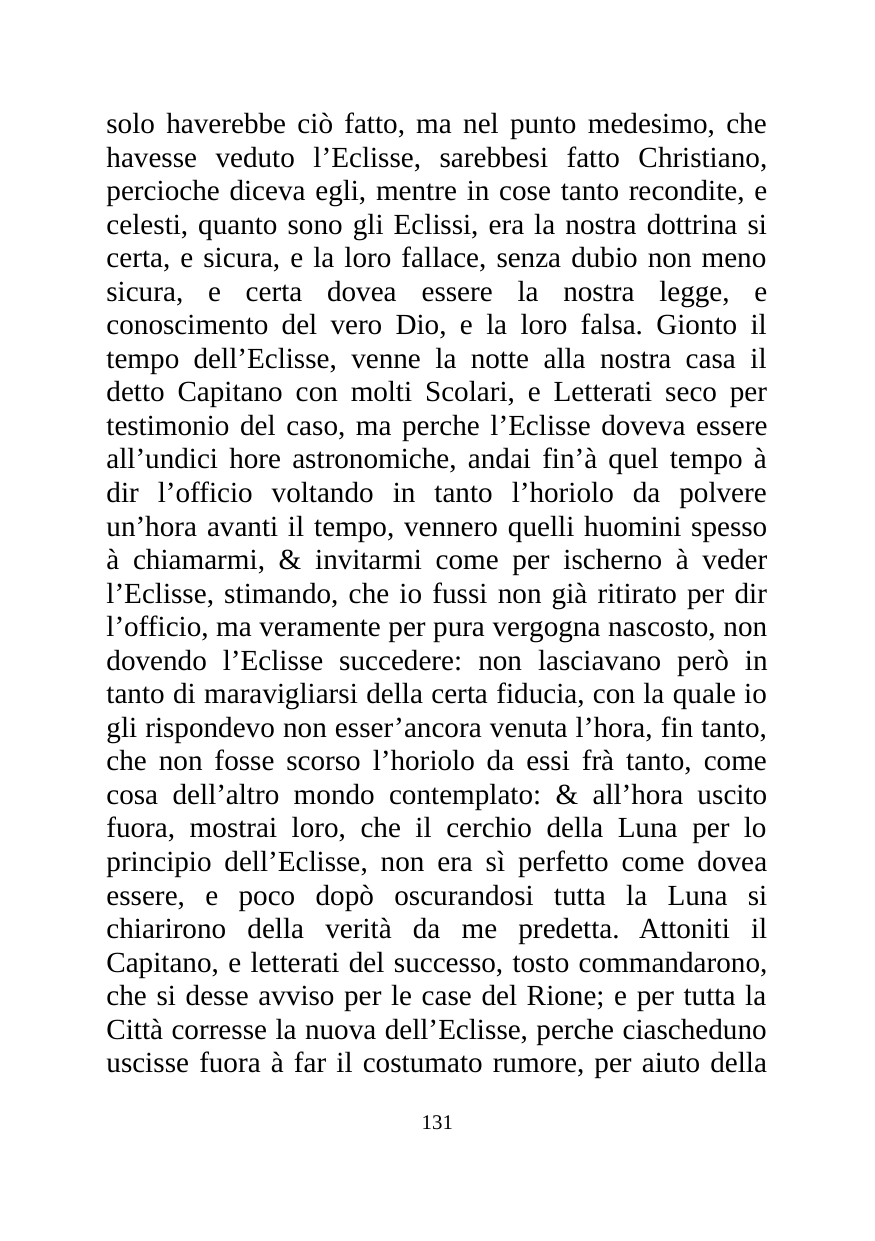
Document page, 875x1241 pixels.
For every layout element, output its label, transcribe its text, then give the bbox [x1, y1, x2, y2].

text solo haverebbe ciò fatto, ma nel punto medesimo, che havesse veduto l’Eclisse, sarebbesi fatto Christiano, percioche diceva egli, mentre in cose tanto recondite, e celesti, quanto sono gli Eclissi, era la nostra dottrina si certa, e sicura, e la loro fallace, senza dubio non meno sicura, e certa dovea essere la nostra legge, e conoscimento del vero Dio, e la loro falsa. Gionto il tempo dell’Eclisse, venne la notte alla nostra casa il detto Capitano con molti Scolari, e Letterati seco per testimonio del caso, ma perche l’Eclisse doveva essere all’undici hore astronomiche, andai fin’à quel tempo à dir l’officio voltando in tanto l’horiolo da polvere un’hora avanti il tempo, vennero quelli huomini spesso à chiamarmi, & invitarmi come per ischerno à veder l’Eclisse, stimando, che io fussi non già ritirato per dir l’officio, ma veramente per pura vergogna nascosto, non dovendo l’Eclisse succedere: non lasciavano però in tanto di maravigliarsi della certa fiducia, con la quale io gli rispondevo non esser’ancora venuta l’hora, fin tanto, che non fosse scorso l’horiolo da essi frà tanto, come cosa dell’altro mondo contemplato: & all’hora uscito fuora, mostrai loro, che il cerchio della Luna per lo principio dell’Eclisse, non era sì perfetto come dovea essere, e poco dopò oscurandosi tutta la Luna si chiarirono della verità da me predetta. Attoniti il Capitano, e letterati del successo, tosto commandarono, che si desse avviso per le case del Rione; e per tutta la Città corresse la nuova dell’Eclisse, perche ciascheduno uscisse fuora à far il costumato rumore, per aiuto della [106, 106, 768, 1079]
